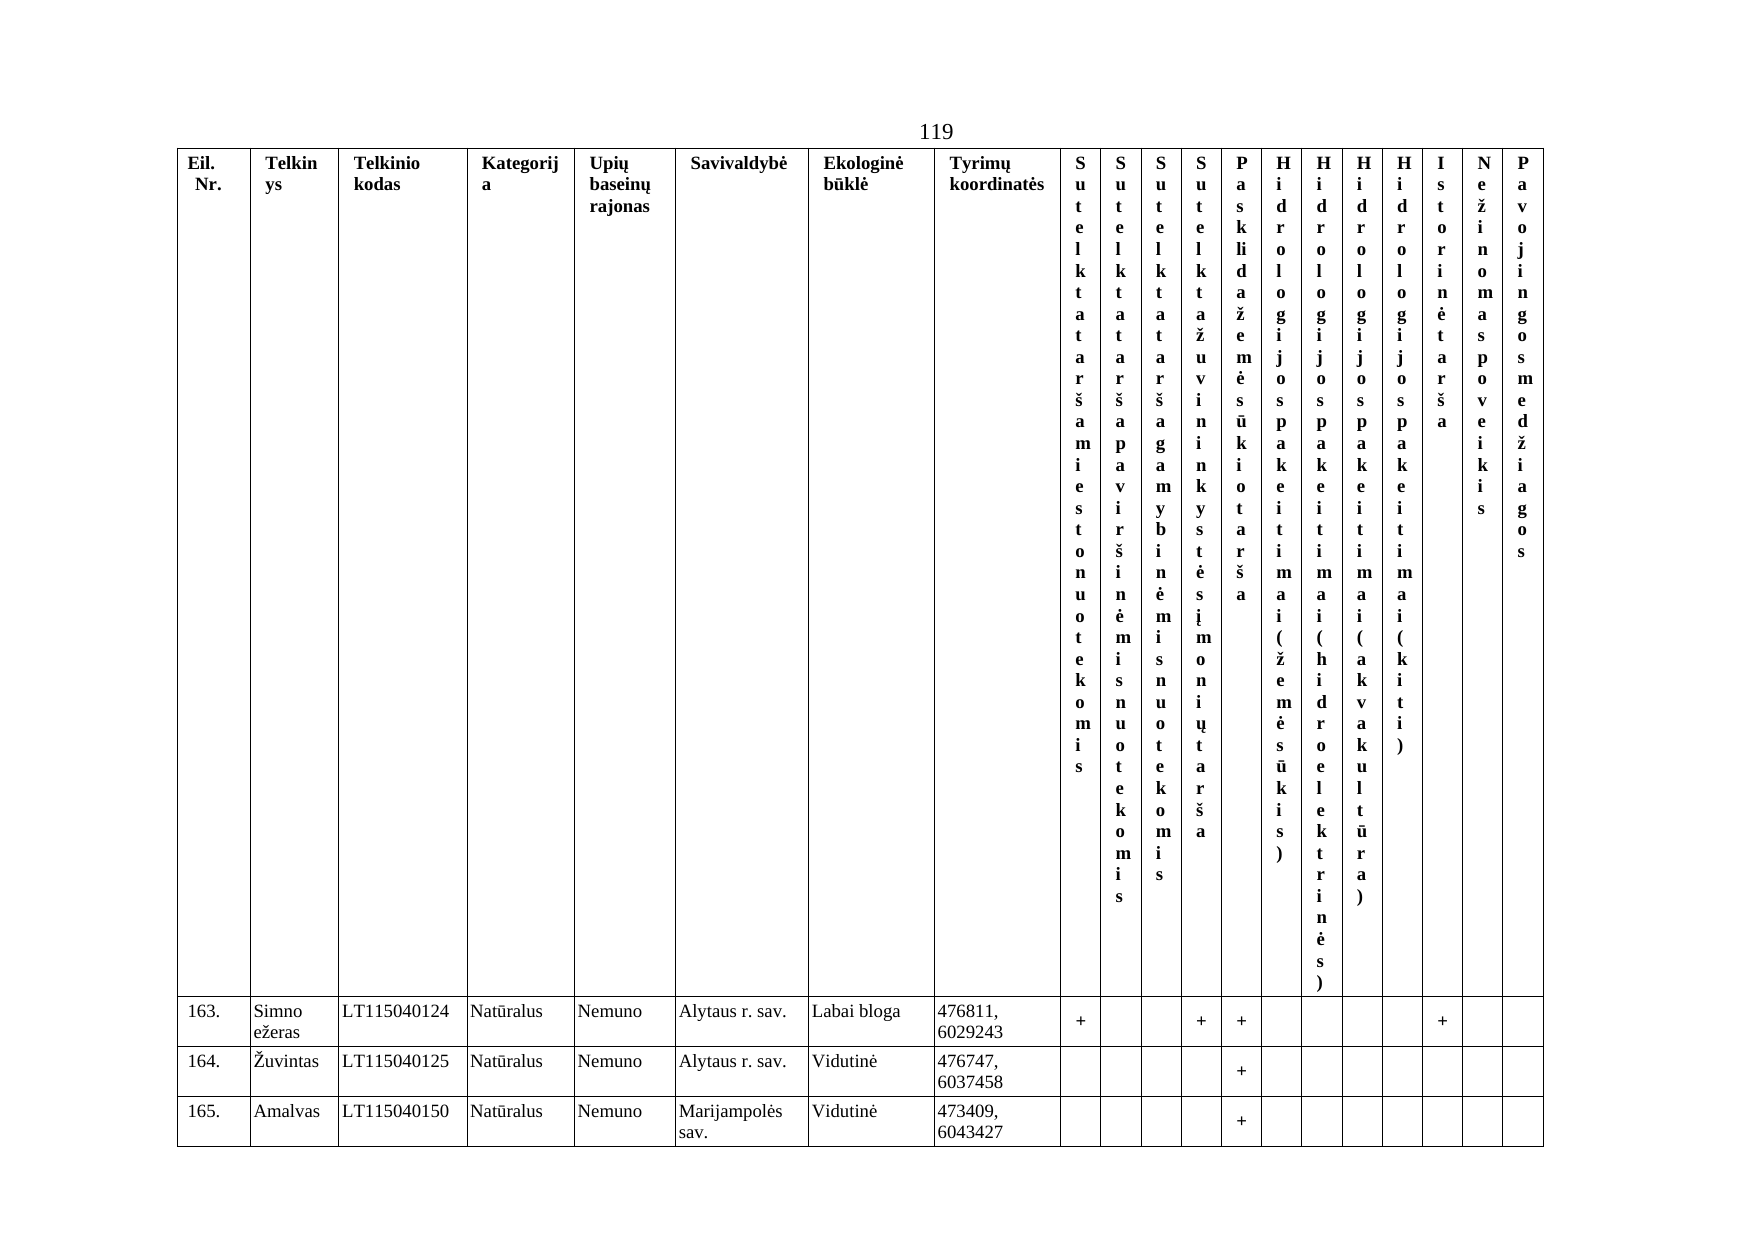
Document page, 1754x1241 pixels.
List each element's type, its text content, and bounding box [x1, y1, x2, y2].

table_cell Natūralus [468, 1097, 574, 1146]
table_cell [1262, 1047, 1301, 1096]
table_cell + [1222, 997, 1261, 1046]
table_cell 163. [178, 997, 250, 1046]
table_cell + [1061, 997, 1100, 1046]
table_header Upių baseinų rajonas [575, 149, 675, 996]
table_cell [1463, 997, 1502, 1046]
table_cell LT115040125 [339, 1047, 467, 1096]
table_cell [1061, 1097, 1100, 1146]
table_cell [1383, 1097, 1422, 1146]
table_cell [1503, 1097, 1543, 1146]
table_header Telkinys [251, 149, 338, 996]
table_cell [1463, 1097, 1502, 1146]
table_cell [1182, 1097, 1221, 1146]
table_cell + [1222, 1047, 1261, 1096]
table_cell [1343, 997, 1382, 1046]
table_header Nežinomas poveikis [1463, 149, 1502, 996]
table_cell LT115040150 [339, 1097, 467, 1146]
table_cell Nemuno [575, 1097, 675, 1146]
table_cell Natūralus [468, 997, 574, 1046]
table_cell Marijampolės sav. [676, 1097, 808, 1146]
table_cell Vidutinė [809, 1047, 934, 1096]
table_header Hidrologijos pakeitimai (akvakultūra) [1343, 149, 1382, 996]
table_header Istorinė tarša [1423, 149, 1462, 996]
table_cell 476747, 6037458 [935, 1047, 1060, 1096]
table_cell Žuvintas [251, 1047, 338, 1096]
table_header Hidrologijos pakeitimai (hidroelektrinės) [1302, 149, 1342, 996]
table_cell Alytaus r. sav. [676, 997, 808, 1046]
table_cell Labai bloga [809, 997, 934, 1046]
table_cell [1302, 1097, 1342, 1146]
table_cell LT115040124 [339, 997, 467, 1046]
table_cell 165. [178, 1097, 250, 1146]
table_header Savivaldybė [676, 149, 808, 996]
table_cell [1101, 1097, 1141, 1146]
table_header Ekologinė būklė [809, 149, 934, 996]
table_cell 473409, 6043427 [935, 1097, 1060, 1146]
table_cell Alytaus r. sav. [676, 1047, 808, 1096]
table_cell [1343, 1097, 1382, 1146]
table_cell [1383, 997, 1422, 1046]
table_header Sutelkta žuvininkystės įmonių tarša [1182, 149, 1221, 996]
table_header Pasklida žemės ūkio tarša [1222, 149, 1261, 996]
table_cell 164. [178, 1047, 250, 1096]
table_cell [1423, 1097, 1462, 1146]
table_header Pavojingos medžiagos [1503, 149, 1543, 996]
table_cell [1101, 997, 1141, 1046]
table_cell [1142, 997, 1181, 1046]
table_cell + [1423, 997, 1462, 1046]
table_header Sutelkta tarša paviršinėmis nuotekomis [1101, 149, 1141, 996]
table_cell 476811, 6029243 [935, 997, 1060, 1046]
table_cell + [1182, 997, 1221, 1046]
table_cell [1503, 1047, 1543, 1096]
table_cell [1262, 997, 1301, 1046]
table_cell [1343, 1047, 1382, 1096]
table_header Tyrimų koordinatės [935, 149, 1060, 996]
table_cell Nemuno [575, 997, 675, 1046]
table_cell [1262, 1097, 1301, 1146]
table_cell [1383, 1047, 1422, 1096]
table_header Hidrologijos pakeitimai (žemės ūkis) [1262, 149, 1301, 996]
table_cell Amalvas [251, 1097, 338, 1146]
table_cell Simno ežeras [251, 997, 338, 1046]
table_cell [1061, 1047, 1100, 1096]
table_cell Natūralus [468, 1047, 574, 1096]
table_cell Vidutinė [809, 1097, 934, 1146]
table_cell Nemuno [575, 1047, 675, 1096]
table_header Sutelkta tarša miesto nuotekomis [1061, 149, 1100, 996]
table_cell [1423, 1047, 1462, 1096]
table_header Telkinio kodas [339, 149, 467, 996]
table_cell [1302, 997, 1342, 1046]
table_cell [1503, 997, 1543, 1046]
table_header Kategorija [468, 149, 574, 996]
table_cell [1463, 1047, 1502, 1096]
table_cell [1142, 1047, 1181, 1096]
table_header Sutelkta tarša gamybinėmis nuotekomis [1142, 149, 1181, 996]
table_header Eil. Nr. [178, 149, 250, 996]
table_cell [1302, 1047, 1342, 1096]
table_header Hidrologijos pakeitimai (kiti) [1383, 149, 1422, 996]
table_cell [1101, 1047, 1141, 1096]
table_cell + [1222, 1097, 1261, 1146]
table_cell [1142, 1097, 1181, 1146]
table_cell [1182, 1047, 1221, 1096]
